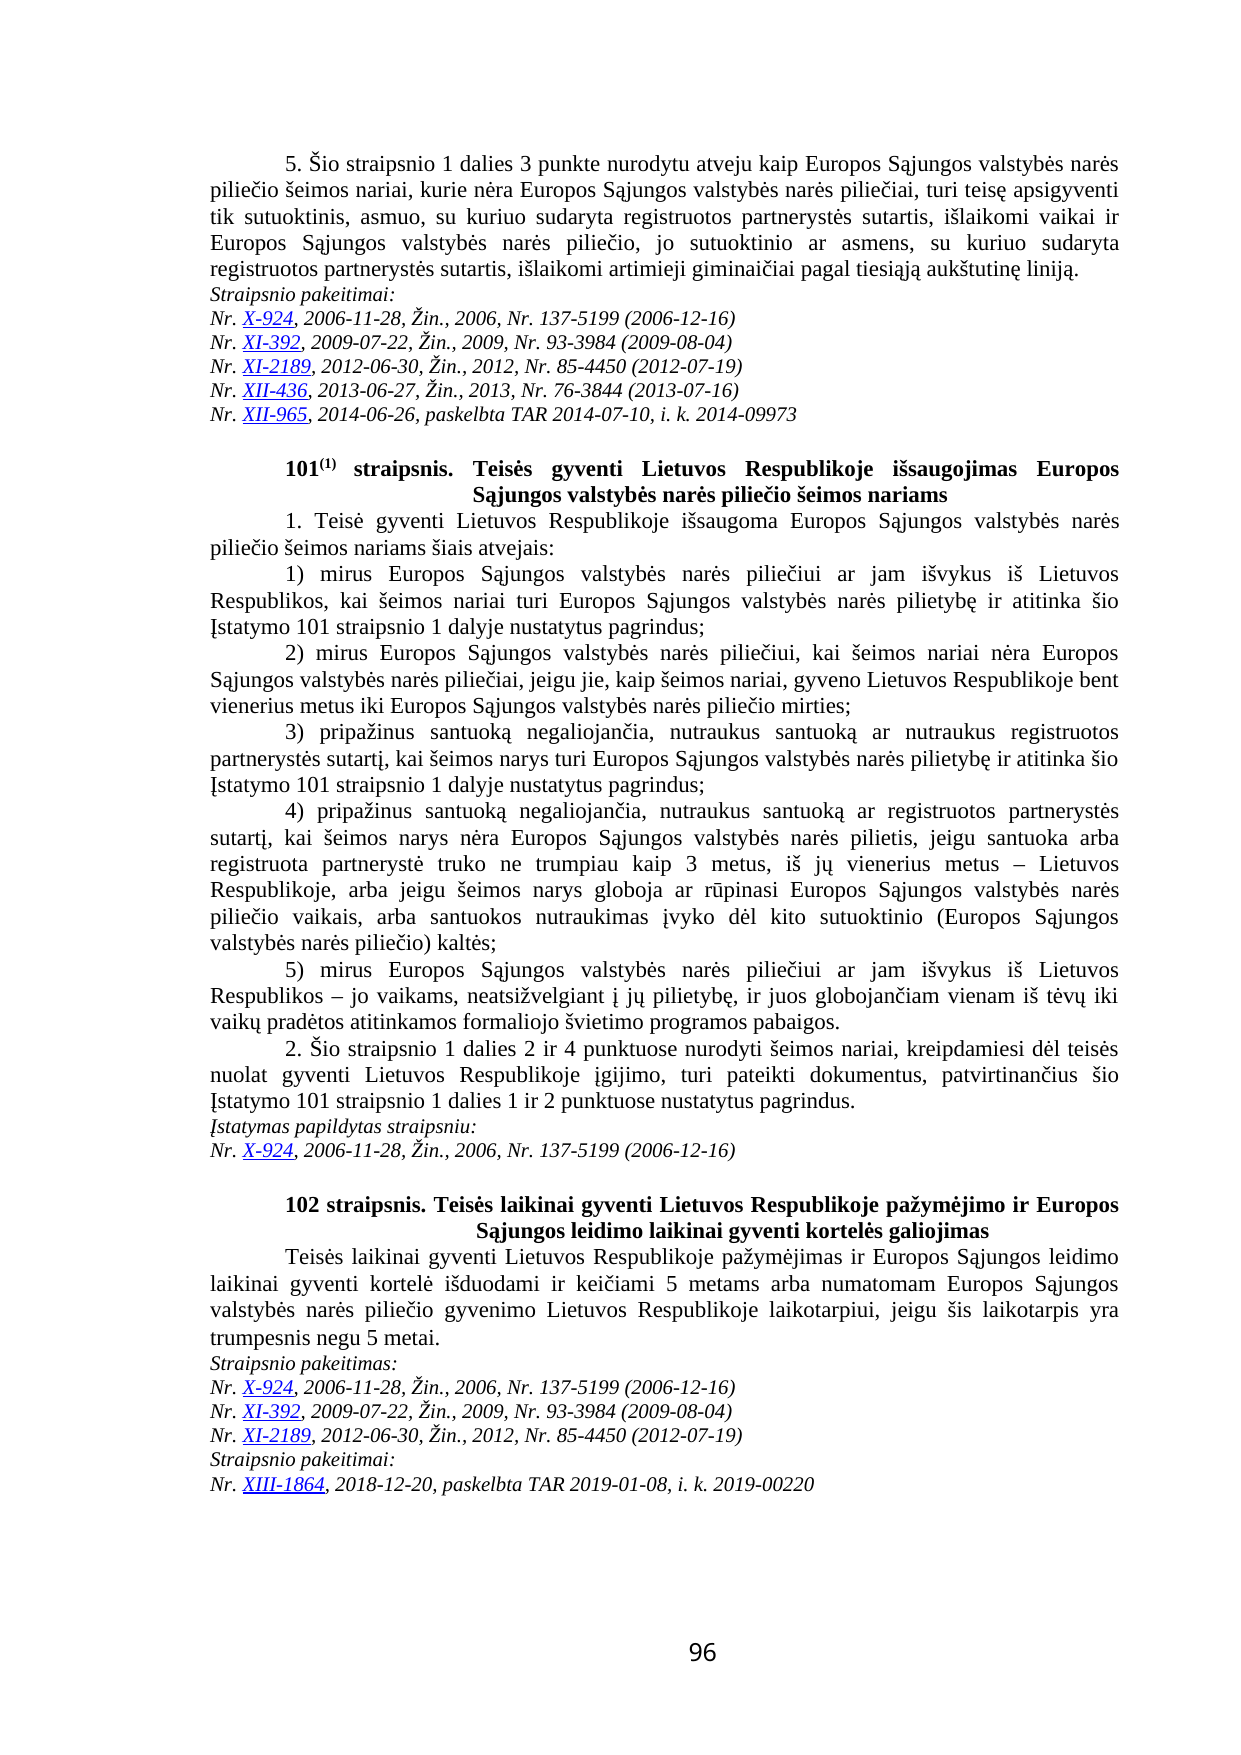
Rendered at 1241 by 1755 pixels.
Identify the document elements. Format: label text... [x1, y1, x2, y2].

text Straipsnio pakeitimai: [210, 1447, 1120, 1471]
text Nr. XIII-1864, 2018-12-20, paskelbta TAR 2019-01-08, i. k. 2019-00220 [210, 1471, 1120, 1496]
text 2. Šio straipsnio 1 dalies 2 ir 4 punktuose nurodyti šeimos nariai, kreipdamiesi dėl teisės nuolat gyventi Lietuvos Respublikoje įgijimo, turi pateikti dokumentus, patvirtinančius šio Įstatymo 101 straipsnio 1 dalies 1 ir 2 punktuose nustatytus pagrindus. [210, 1035, 1120, 1114]
text 5. Šio straipsnio 1 dalies 3 punkte nurodytu atveju kaip Europos Sąjungos valstybės narės piliečio šeimos nariai, kurie nėra Europos Sąjungos valstybės narės piliečiai, turi teisę apsigyventi tik sutuoktinis, asmuo, su kuriuo sudaryta registruotos partnerystės sutartis, išlaikomi vaikai ir Europos Sąjungos valstybės narės piliečio, jo sutuoktinio ar asmens, su kuriuo sudaryta registruotos partnerystės sutartis, išlaikomi artimieji giminaičiai pagal tiesiąją aukštutinę liniją. [210, 150, 1120, 282]
text Nr. X-924, 2006-11-28, Žin., 2006, Nr. 137-5199 (2006-12-16) [210, 306, 1120, 330]
text Nr. X-924, 2006-11-28, Žin., 2006, Nr. 137-5199 (2006-12-16) [210, 1138, 1120, 1162]
text 1. Teisė gyventi Lietuvos Respublikoje išsaugoma Europos Sąjungos valstybės narės piliečio šeimos nariams šiais atvejais: [210, 508, 1120, 560]
text Teisės laikinai gyventi Lietuvos Respublikoje pažymėjimas ir Europos Sąjungos leidimo laikinai gyventi kortelė išduodami ir keičiami 5 metams arba numatomam Europos Sąjungos valstybės narės piliečio gyvenimo Lietuvos Respublikoje laikotarpiui, jeigu šis laikotarpis yra trumpesnis negu 5 metai. [210, 1243, 1120, 1351]
text 1) mirus Europos Sąjungos valstybės narės piliečiui ar jam išvykus iš Lietuvos Respublikos, kai šeimos nariai turi Europos Sąjungos valstybės narės pilietybę ir atitinka šio Įstatymo 101 straipsnio 1 dalyje nustatytus pagrindus; [210, 560, 1120, 639]
text Straipsnio pakeitimai: [210, 282, 1120, 306]
text Nr. XI-2189, 2012-06-30, Žin., 2012, Nr. 85-4450 (2012-07-19) [210, 1423, 1120, 1447]
text Straipsnio pakeitimas: [210, 1351, 1120, 1375]
text 102 straipsnis. Teisės laikinai gyventi Lietuvos Respublikoje pažymėjimo ir Europos Sąjungos leidimo laikinai gyventi kortelės galiojimas [285, 1191, 1120, 1243]
text 3) pripažinus santuoką negaliojančia, nutraukus santuoką ar nutraukus registruotos partnerystės sutartį, kai šeimos narys turi Europos Sąjungos valstybės narės pilietybę ir atitinka šio Įstatymo 101 straipsnio 1 dalyje nustatytus pagrindus; [210, 718, 1120, 797]
text Nr. XII-436, 2013-06-27, Žin., 2013, Nr. 76-3844 (2013-07-16) [210, 378, 1120, 402]
text 4) pripažinus santuoką negaliojančia, nutraukus santuoką ar registruotos partnerystės sutartį, kai šeimos narys nėra Europos Sąjungos valstybės narės pilietis, jeigu santuoka arba registruota partnerystė truko ne trumpiau kaip 3 metus, iš jų vienerius metus – Lietuvos Respublikoje, arba jeigu šeimos narys globoja ar rūpinasi Europos Sąjungos valstybės narės piliečio vaikais, arba santuokos nutraukimas įvyko dėl kito sutuoktinio (Europos Sąjungos valstybės narės piliečio) kaltės; [210, 797, 1120, 956]
text Nr. XI-392, 2009-07-22, Žin., 2009, Nr. 93-3984 (2009-08-04) [210, 330, 1120, 354]
text Nr. XI-2189, 2012-06-30, Žin., 2012, Nr. 85-4450 (2012-07-19) [210, 354, 1120, 378]
text Nr. XI-392, 2009-07-22, Žin., 2009, Nr. 93-3984 (2009-08-04) [210, 1399, 1120, 1423]
text 101(1) straipsnis. Teisės gyventi Lietuvos Respublikoje išsaugojimas Europos Sąjungos valstybės narės piliečio šeimos nariams [285, 455, 1120, 508]
text Nr. X-924, 2006-11-28, Žin., 2006, Nr. 137-5199 (2006-12-16) [210, 1375, 1120, 1399]
text Nr. XII-965, 2014-06-26, paskelbta TAR 2014-07-10, i. k. 2014-09973 [210, 402, 1120, 426]
text 2) mirus Europos Sąjungos valstybės narės piliečiui, kai šeimos nariai nėra Europos Sąjungos valstybės narės piliečiai, jeigu jie, kaip šeimos nariai, gyveno Lietuvos Respublikoje bent vienerius metus iki Europos Sąjungos valstybės narės piliečio mirties; [210, 639, 1120, 718]
text 5) mirus Europos Sąjungos valstybės narės piliečiui ar jam išvykus iš Lietuvos Respublikos – jo vaikams, neatsižvelgiant į jų pilietybę, ir juos globojančiam vienam iš tėvų iki vaikų pradėtos atitinkamos formaliojo švietimo programos pabaigos. [210, 956, 1120, 1035]
text Įstatymas papildytas straipsniu: [210, 1114, 1120, 1138]
